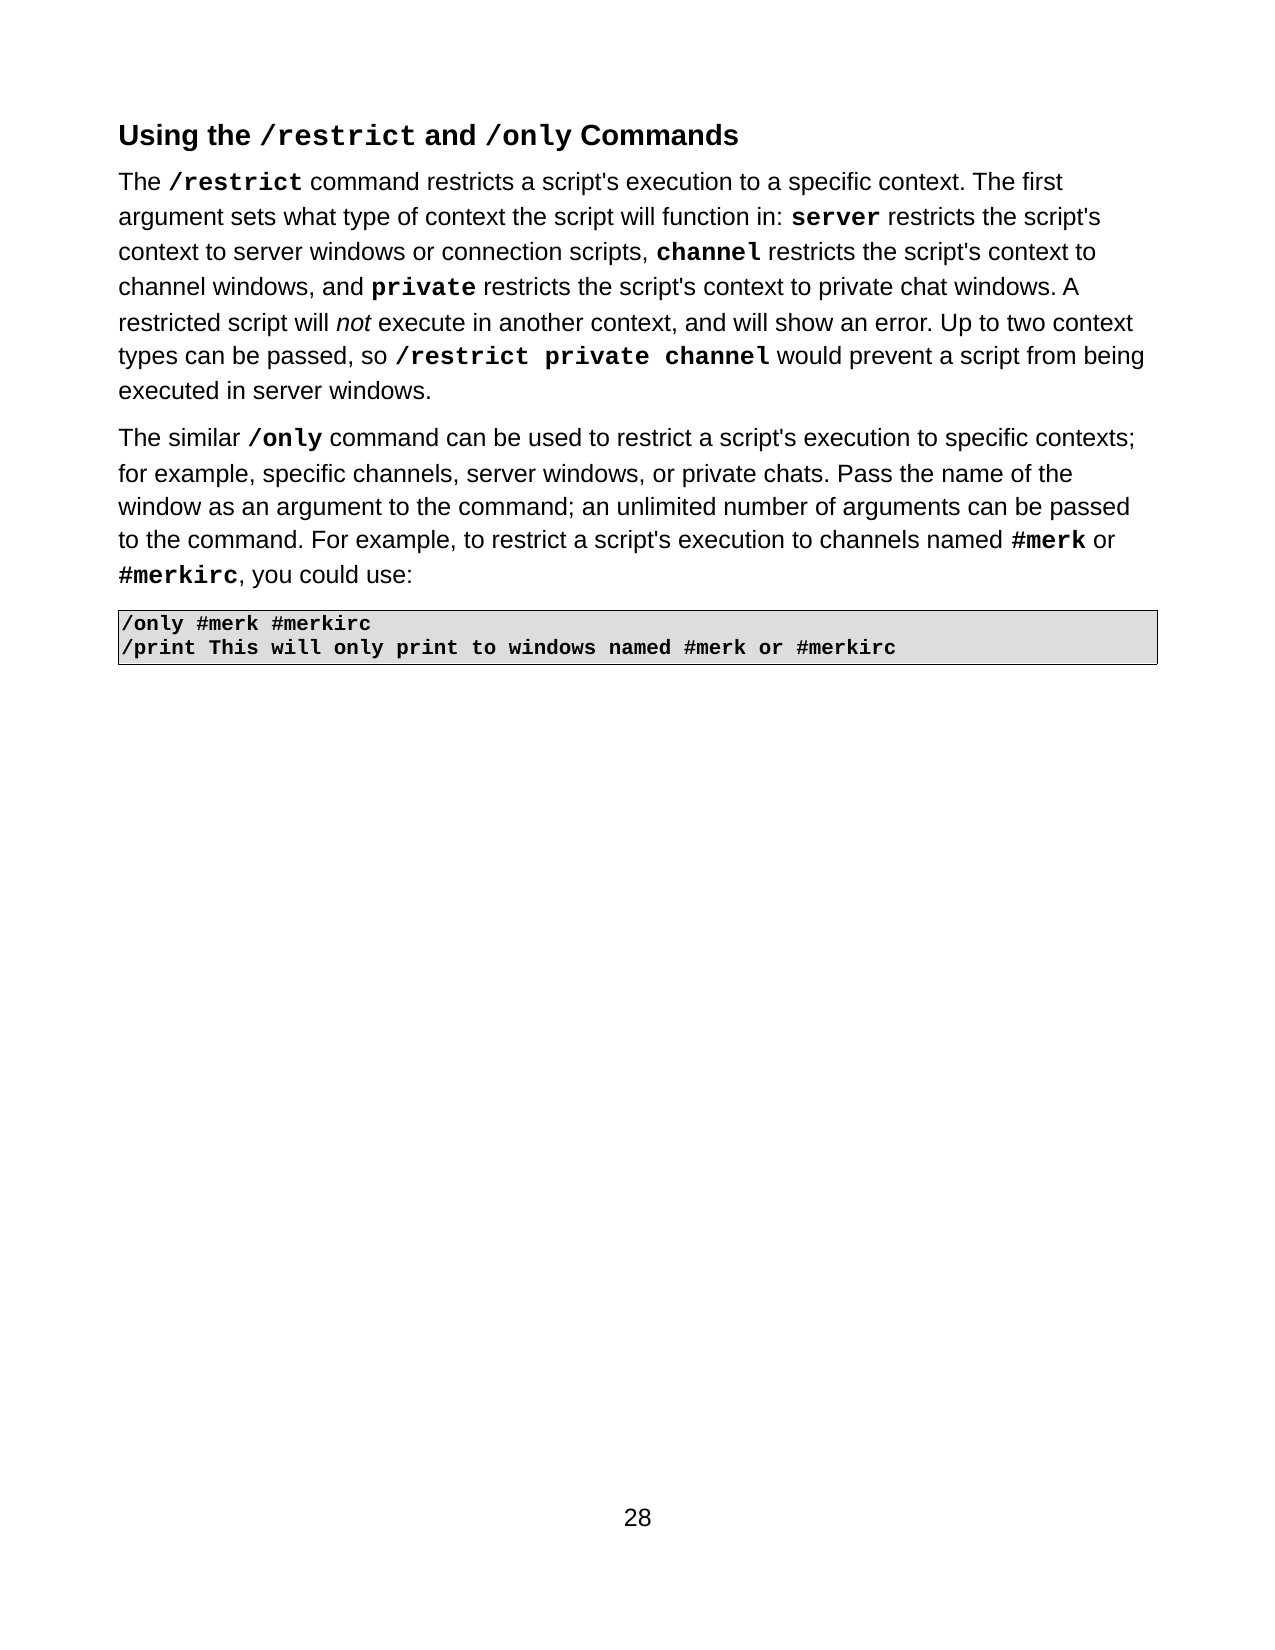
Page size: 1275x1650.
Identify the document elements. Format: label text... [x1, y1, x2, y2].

subtitle Using the /restrict and /only Commands [118, 118, 1157, 154]
text The similar /only command can be used to restrict a script's execution to specific contexts; for example, specific channels, server windows, or private chats. Pass the name of the window as an argument to the command; an unlimited number of arguments can be passed to the command. For example, to restrict a script's execution to channels named #merk or #merkirc, you could use: [118, 423, 1157, 591]
table_header /only #merk #merkirc /print This will only print to windows named #merk or #merkirc [119, 611, 1157, 663]
text The /restrict command restricts a script's execution to a specific context. The first argument sets what type of context the script will function in: server restricts the script's context to server windows or connection scripts, channel restricts the script's context to channel windows, and private restricts the script's context to private chat windows. A restricted script will not execute in another context, and will show an error. Up to two context types can be passed, so /restrict private channel would prevent a script from being executed in server windows. [118, 167, 1157, 404]
